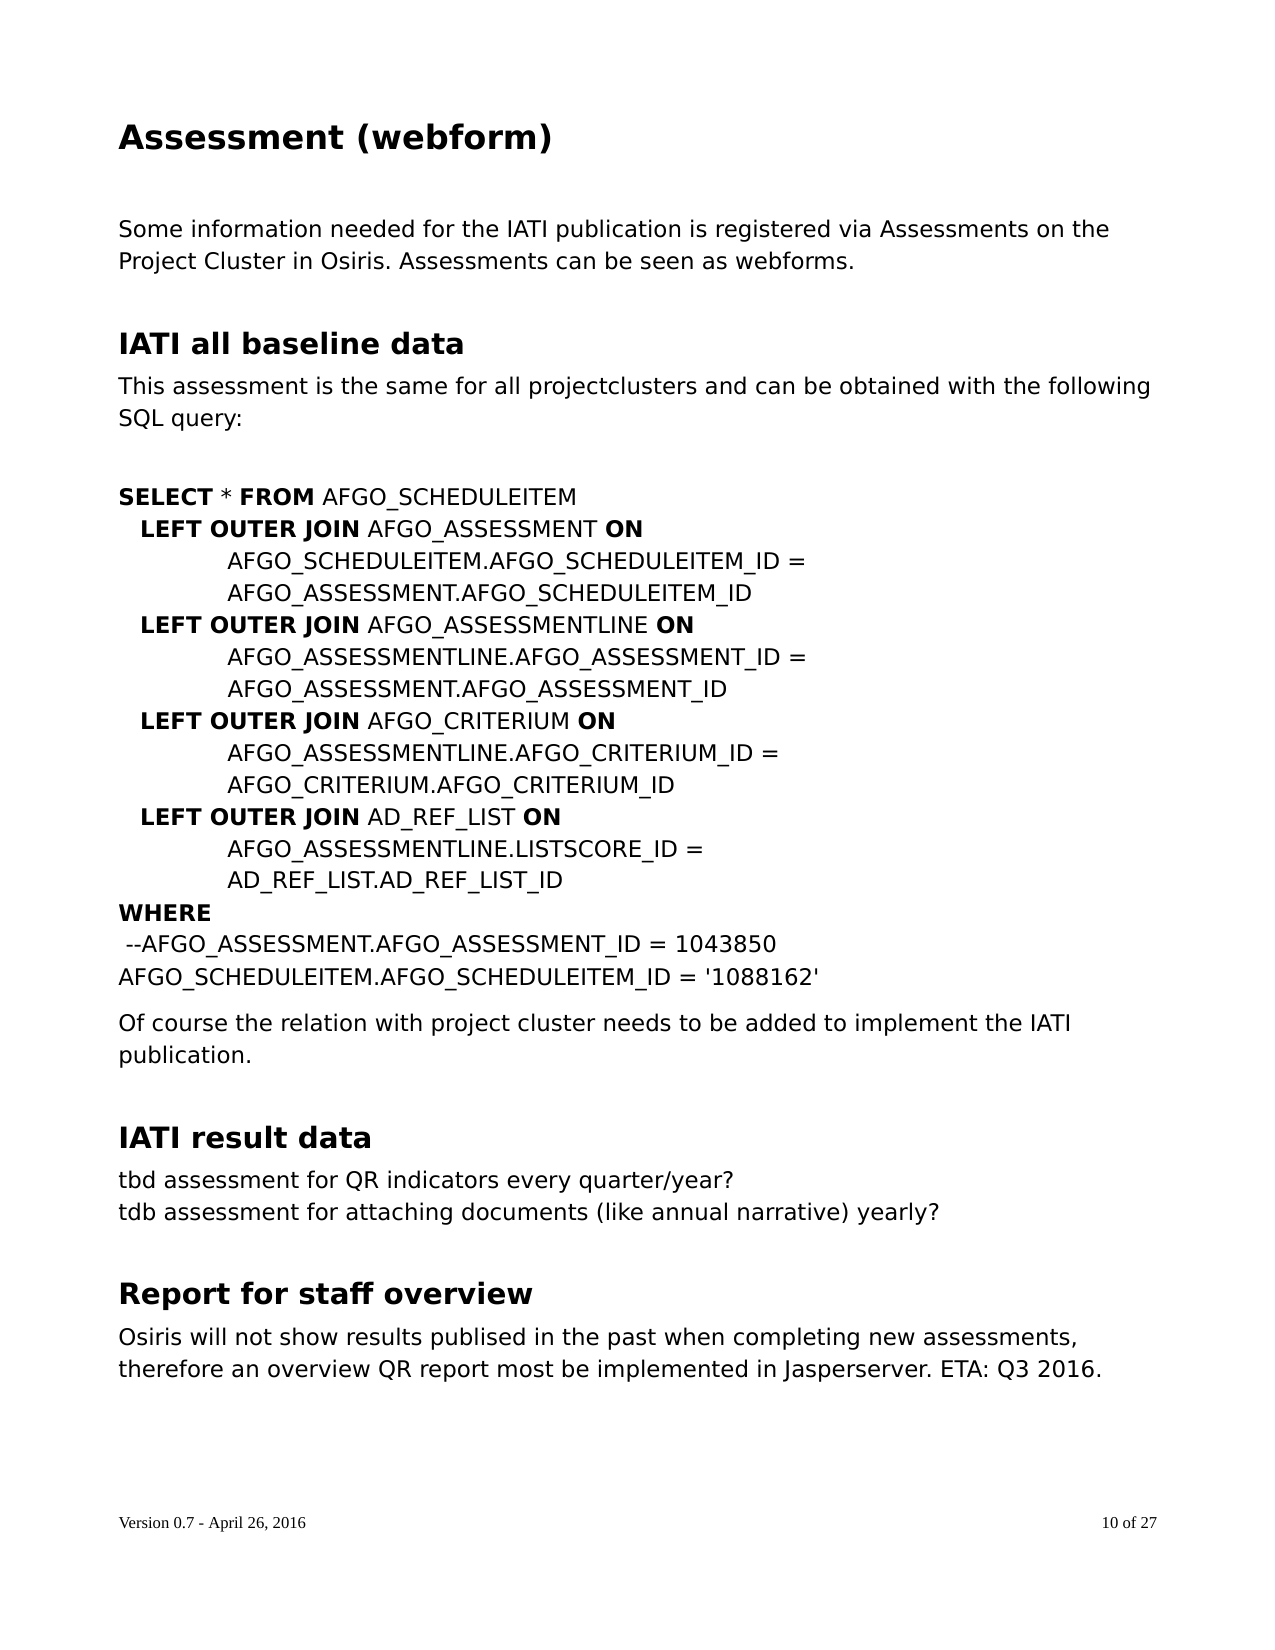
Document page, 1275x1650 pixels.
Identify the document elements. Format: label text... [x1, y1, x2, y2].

text tbd assessment for QR indicators every quarter/year? tdb assessment for attaching documents (like annual narrative) yearly? [118, 1167, 1157, 1258]
subtitle Assessment (webform) [118, 118, 1157, 157]
subtitle IATI result data [118, 1121, 1157, 1155]
text Some information needed for the IATI publication is registered via Assessments on the Project Cluster in Osiris. Assessments can be seen as webforms. [118, 216, 1157, 307]
text SELECT * FROM AFGO_SCHEDULEITEM LEFT OUTER JOIN AFGO_ASSESSMENT ON AFGO_SCHEDULEITEM.AFGO_SCHEDULEITEM_ID = AFGO_ASSESSMENT.AFGO_SCHEDULEITEM_ID LEFT OUTER JOIN AFGO_ASSESSMENTLINE ON AFGO_ASSESSMENTLINE.AFGO_ASSESSMENT_ID = AFGO_ASSESSMENT.AFGO_ASSESSMENT_ID LEFT OUTER JOIN AFGO_CRITERIUM ON AFGO_ASSESSMENTLINE.AFGO_CRITERIUM_ID = AFGO_CRITERIUM.AFGO_CRITERIUM_ID LEFT OUTER JOIN AD_REF_LIST ON AFGO_ASSESSMENTLINE.LISTSCORE_ID = AD_REF_LIST.AD_REF_LIST_ID WHERE --AFGO_ASSESSMENT.AFGO_ASSESSMENT_ID = 1043850 AFGO_SCHEDULEITEM.AFGO_SCHEDULEITEM_ID = '1088162' [118, 484, 1157, 990]
subtitle IATI all baseline data [118, 327, 1157, 361]
text This assessment is the same for all projectclusters and can be obtained with the following SQL query: [118, 373, 1157, 464]
text Osiris will not show results publised in the past when completing new assessments, therefore an overview QR report most be implemented in Jasperserver. ETA: Q3 2016. [118, 1324, 1157, 1383]
text Of course the relation with project cluster needs to be added to implement the IATI publication. [118, 1010, 1157, 1101]
subtitle Report for staff overview [118, 1277, 1157, 1312]
